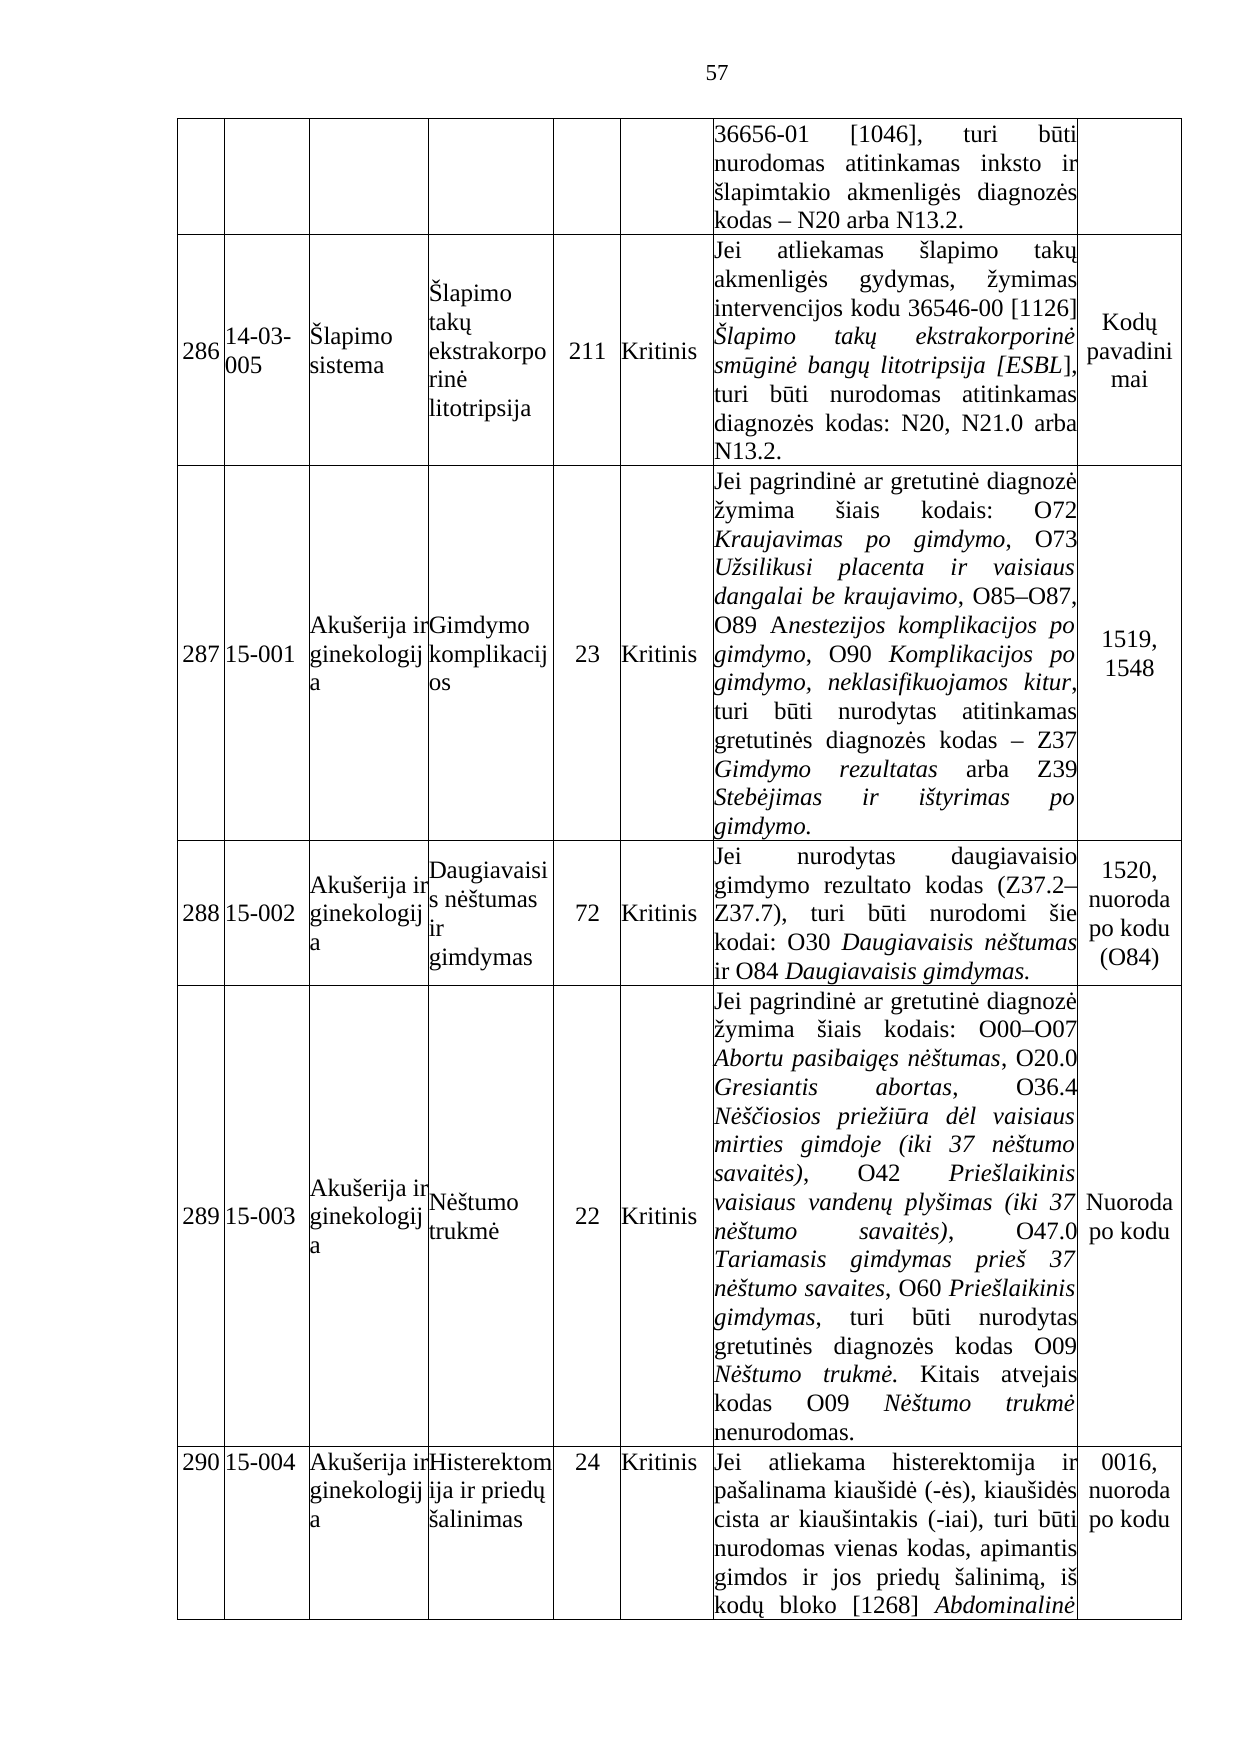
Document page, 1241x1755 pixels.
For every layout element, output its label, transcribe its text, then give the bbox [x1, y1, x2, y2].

table_cell Daugiavaisis nėštumas ir gimdymas [429, 841, 553, 985]
table_cell 1520, nuoroda po kodu (O84) [1078, 841, 1181, 985]
table_cell Nuoroda po kodu [1078, 986, 1181, 1446]
table_cell 0016, nuoroda po kodu [1078, 1447, 1181, 1619]
table_cell Nėštumo trukmė [429, 986, 553, 1446]
table_cell Gimdymo komplikacijos [429, 466, 553, 840]
table_cell 15-002 [225, 841, 309, 985]
table_cell [178, 119, 224, 234]
table_cell Jei nurodytas daugiavaisio gimdymo rezultato kodas (Z37.2–Z37.7), turi būti nurodomi šie kodai: O30 Daugiavaisis nėštumas ir O84 Daugiavaisis gimdymas. [714, 841, 1077, 985]
table_cell Kritinis [621, 235, 713, 465]
table_cell 22 [554, 986, 620, 1446]
table_cell Akušerija ir ginekologija [310, 841, 428, 985]
table_cell [225, 119, 309, 234]
table_cell Kritinis [621, 841, 713, 985]
table_cell 14-03-005 [225, 235, 309, 465]
table_cell 24 [554, 1447, 620, 1619]
table_cell 290 [178, 1447, 224, 1619]
table_cell [621, 119, 713, 234]
table_cell [310, 119, 428, 234]
table_cell 1519, 1548 [1078, 466, 1181, 840]
table_cell [554, 119, 620, 234]
table_cell 23 [554, 466, 620, 840]
table_cell Histerektomija ir priedų šalinimas [429, 1447, 553, 1619]
table_cell Akušerija ir ginekologija [310, 986, 428, 1446]
table_cell Kodų pavadinimai [1078, 235, 1181, 465]
table_cell Šlapimo sistema [310, 235, 428, 465]
table_cell Jei atliekamas šlapimo takų akmenligės gydymas, žymimas intervencijos kodu 36546-00 [1126] Šlapimo takų ekstrakorporinė smūginė bangų litotripsija [ESBL], turi būti nurodomas atitinkamas diagnozės kodas: N20, N21.0 arba N13.2. [714, 235, 1077, 465]
table_cell Kritinis [621, 986, 713, 1446]
table_cell Jei pagrindinė ar gretutinė diagnozė žymima šiais kodais: O00‒O07 Abortu pasibaigęs nėštumas, O20.0 Gresiantis abortas, O36.4 Nėščiosios priežiūra dėl vaisiaus mirties gimdoje (iki 37 nėštumo savaitės), O42 Priešlaikinis vaisiaus vandenų plyšimas (iki 37 nėštumo savaitės), O47.0 Tariamasis gimdymas prieš 37 nėštumo savaites, O60 Priešlaikinis gimdymas, turi būti nurodytas gretutinės diagnozės kodas O09 Nėštumo trukmė. Kitais atvejais kodas O09 Nėštumo trukmė nenurodomas. [714, 986, 1077, 1446]
table_cell Jei pagrindinė ar gretutinė diagnozė žymima šiais kodais: O72 Kraujavimas po gimdymo, O73 Užsilikusi placenta ir vaisiaus dangalai be kraujavimo, O85‒O87, O89 Anestezijos komplikacijos po gimdymo, O90 Komplikacijos po gimdymo, neklasifikuojamos kitur, turi būti nurodytas atitinkamas gretutinės diagnozės kodas – Z37 Gimdymo rezultatas arba Z39 Stebėjimas ir ištyrimas po gimdymo. [714, 466, 1077, 840]
table_cell 72 [554, 841, 620, 985]
table_cell 211 [554, 235, 620, 465]
table_cell Šlapimo takų ekstrakorporinė litotripsija [429, 235, 553, 465]
table_cell [429, 119, 553, 234]
table_cell Kritinis [621, 466, 713, 840]
table_cell 287 [178, 466, 224, 840]
table_cell 15-004 [225, 1447, 309, 1619]
table_cell 289 [178, 986, 224, 1446]
table_cell Jei atliekama histerektomija ir pašalinama kiaušidė (-ės), kiaušidės cista ar kiaušintakis (-iai), turi būti nurodomas vienas kodas, apimantis gimdos ir jos priedų šalinimą, iš kodų bloko [1268] Abdominalinė [714, 1447, 1077, 1619]
table_cell 36656-01 [1046], turi būti nurodomas atitinkamas inksto ir šlapimtakio akmenligės diagnozės kodas – N20 arba N13.2. [714, 119, 1077, 234]
table_cell 288 [178, 841, 224, 985]
table_cell [1078, 119, 1181, 234]
table_cell 15-003 [225, 986, 309, 1446]
table_cell Akušerija ir ginekologija [310, 466, 428, 840]
table_cell Akušerija ir ginekologija [310, 1447, 428, 1619]
table_cell Kritinis [621, 1447, 713, 1619]
table_cell 286 [178, 235, 224, 465]
table_cell 15-001 [225, 466, 309, 840]
